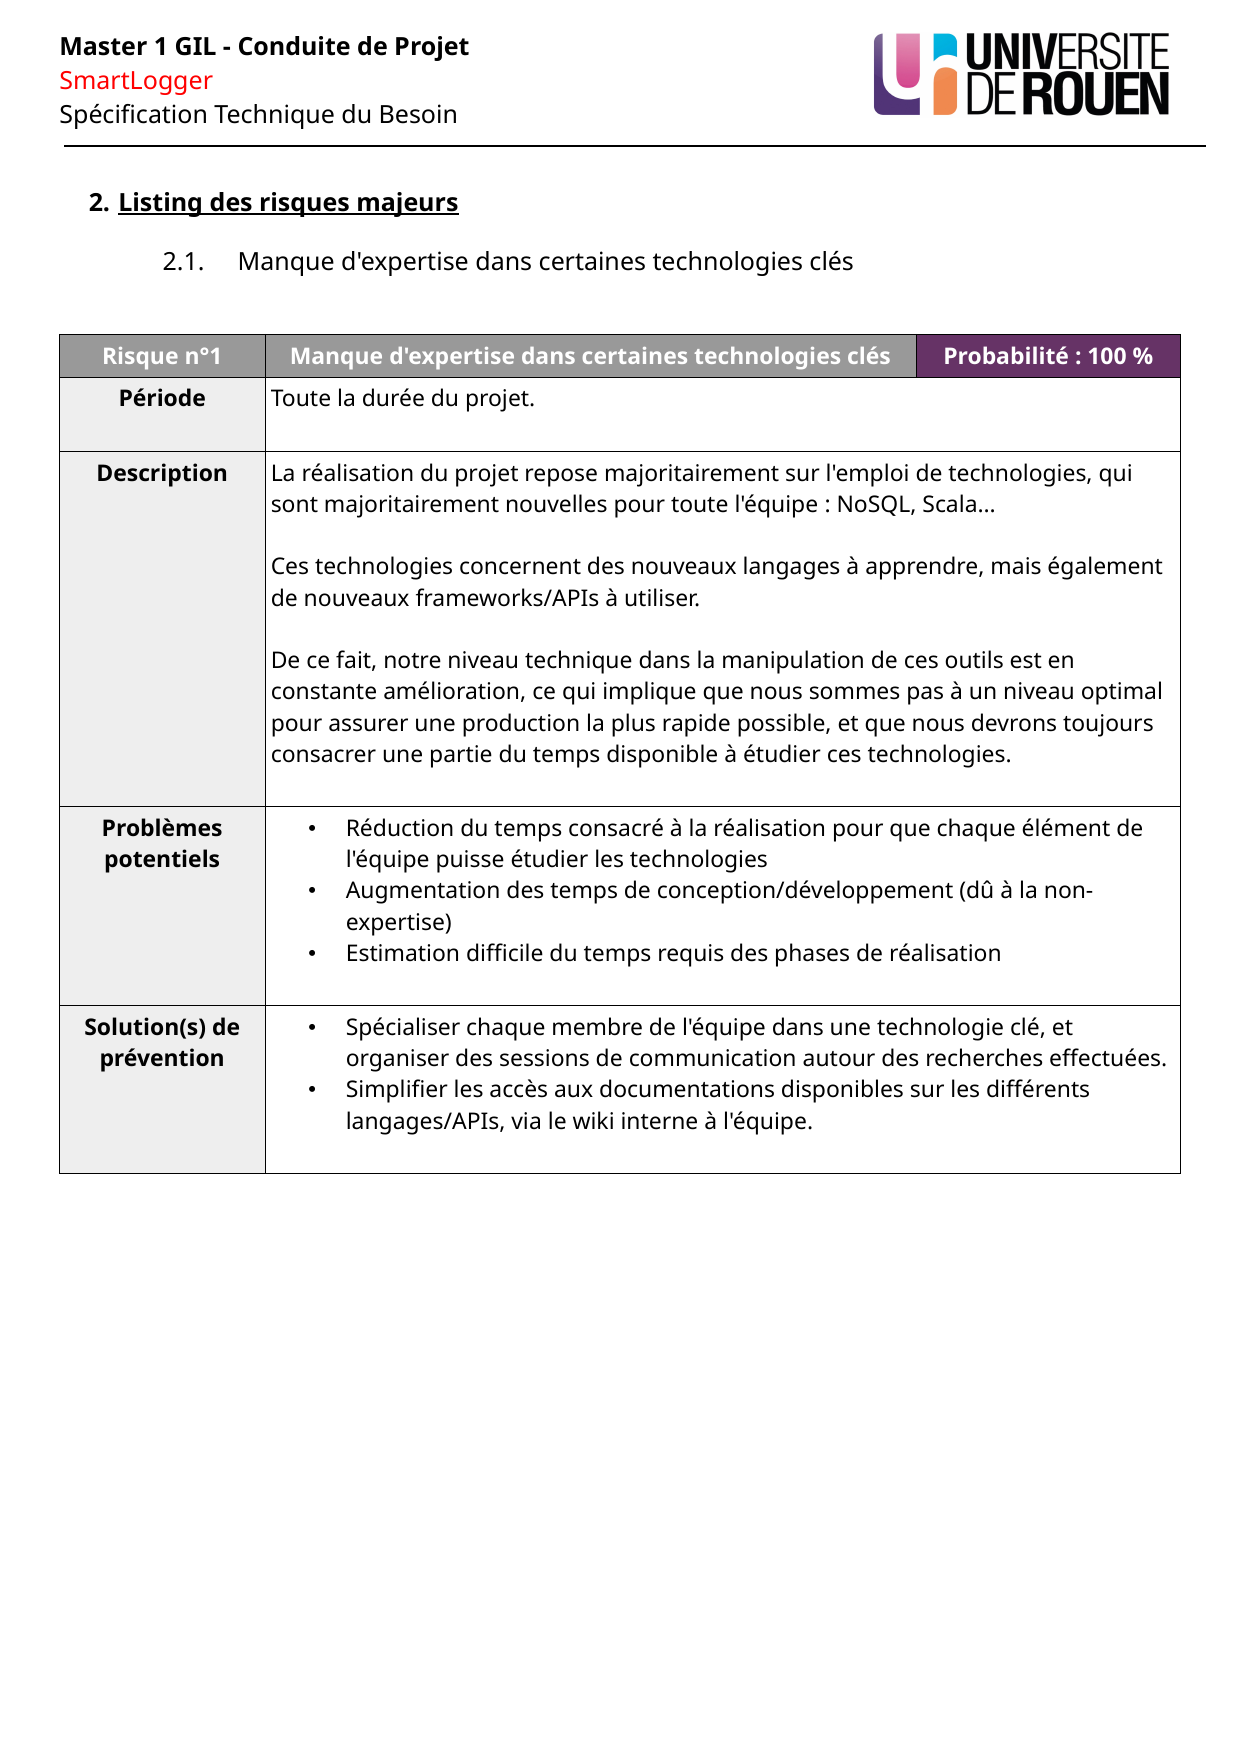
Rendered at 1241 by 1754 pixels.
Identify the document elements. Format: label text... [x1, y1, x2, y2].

table_cell Problèmes potentiels [60, 807, 265, 1005]
table_header Probabilité : 100 % [917, 335, 1180, 377]
table_cell Spécialiser chaque membre de l'équipe dans une technologie clé, et organiser des sessions de communication autour des recherches effectuées. Simplifier les accès aux documentations disponibles sur les différents langages/APIs, via le wiki interne à l'équipe. [266, 1006, 1180, 1173]
table_cell Description [60, 452, 265, 806]
table_cell La réalisation du projet repose majoritairement sur l'emploi de technologies, qui sont majoritairement nouvelles pour toute l'équipe : NoSQL, Scala… Ces technologies concernent des nouveaux langages à apprendre, mais également de nouveaux frameworks/APIs à utiliser. De ce fait, notre niveau technique dans la manipulation de ces outils est en constante amélioration, ce qui implique que nous sommes pas à un niveau optimal pour assurer une production la plus rapide possible, et que nous devrons toujours consacrer une partie du temps disponible à étudier ces technologies. [266, 452, 1180, 806]
table_header Risque n°1 [60, 335, 265, 377]
table_cell Réduction du temps consacré à la réalisation pour que chaque élément de l'équipe puisse étudier les technologies Augmentation des temps de conception/développement (dû à la non-expertise) Estimation difficile du temps requis des phases de réalisation [266, 807, 1180, 1005]
subtitle Manque d'expertise dans certaines technologies clés [162, 243, 1181, 277]
table_cell Toute la durée du projet. [266, 378, 1180, 451]
picture [872, 32, 1170, 118]
subtitle Listing des risques majeurs [88, 184, 1181, 218]
table_cell Période [60, 378, 265, 451]
table_header Manque d'expertise dans certaines technologies clés [266, 335, 916, 377]
table_cell Solution(s) de prévention [60, 1006, 265, 1173]
